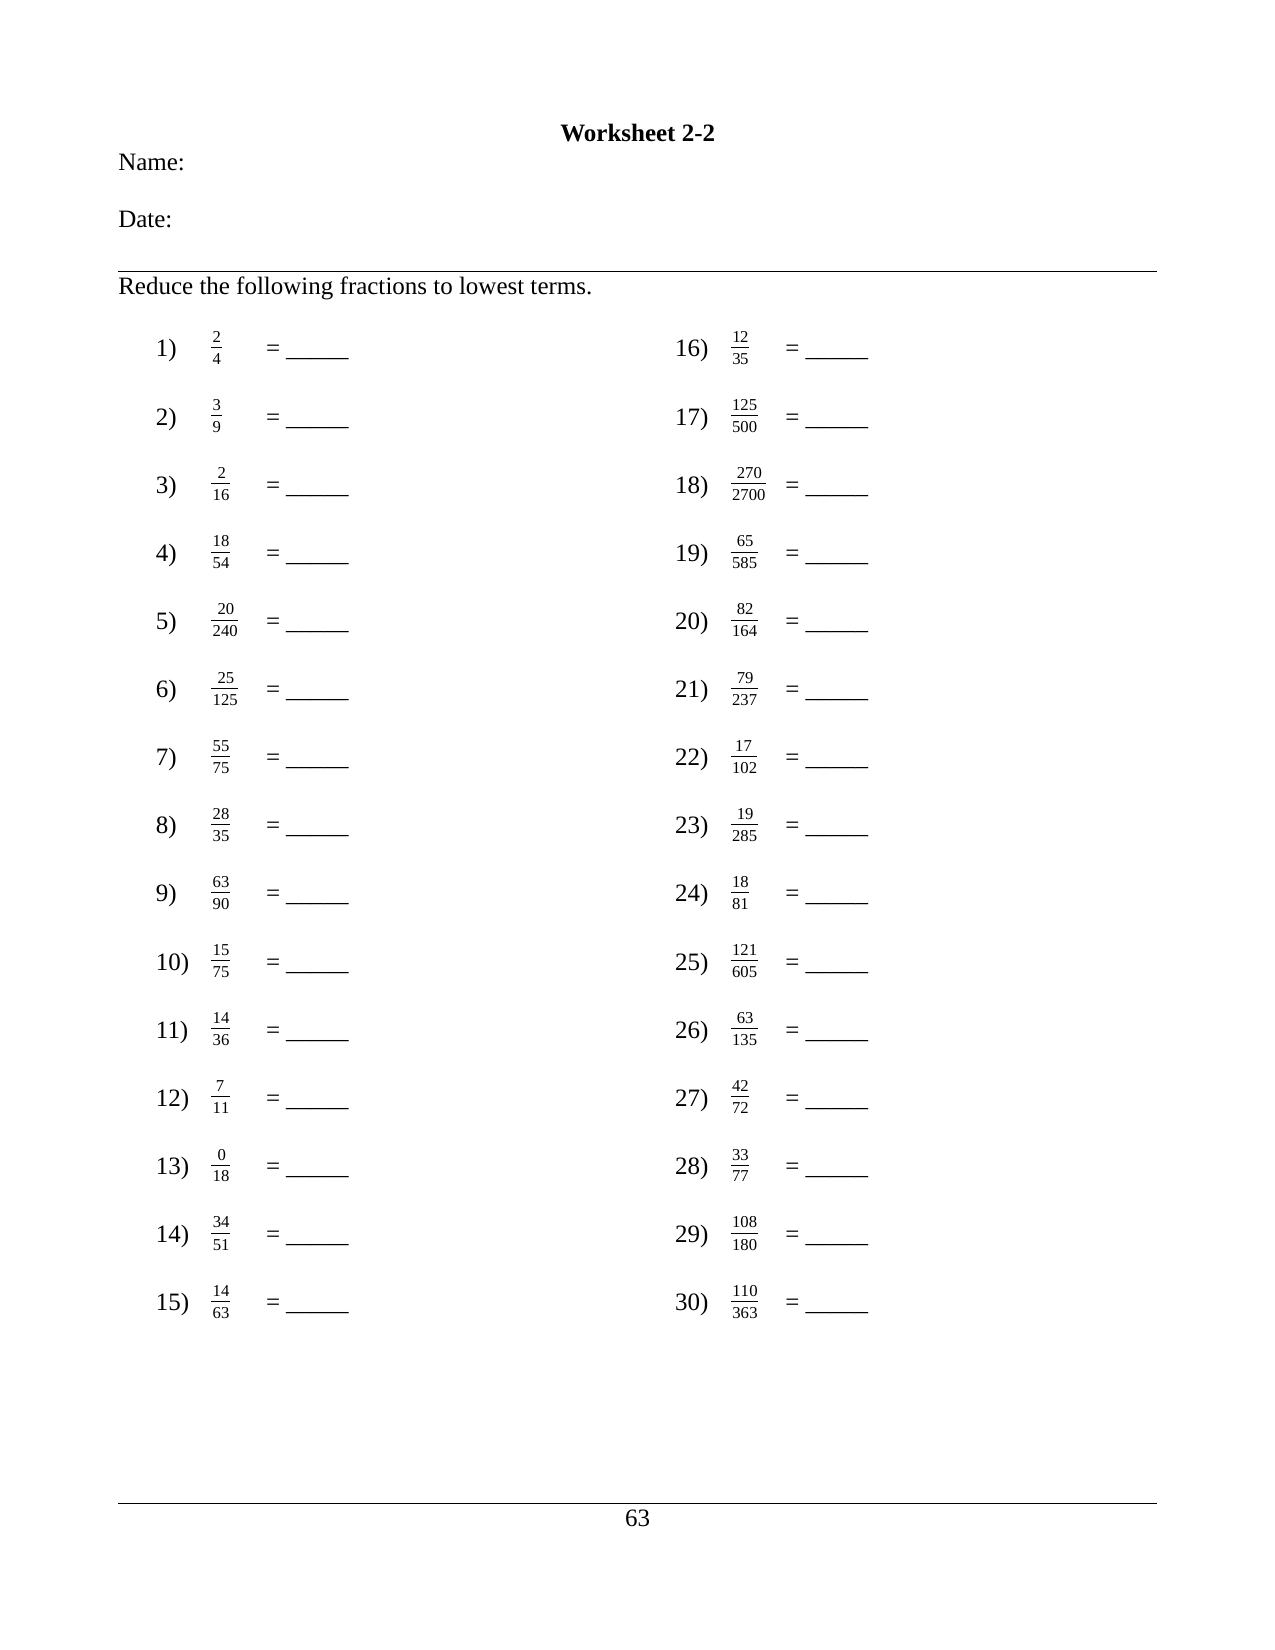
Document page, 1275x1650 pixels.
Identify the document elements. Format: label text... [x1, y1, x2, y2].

list = _____ [156, 873, 637, 913]
list = _____ [675, 533, 1157, 572]
list = _____ [675, 669, 1157, 708]
list = _____ [156, 464, 637, 504]
list = _____ [156, 805, 637, 844]
list = _____ [156, 1078, 637, 1117]
list = _____ [675, 464, 1157, 504]
list = _____ [156, 328, 637, 368]
list = _____ [675, 873, 1157, 913]
text Worksheet 2-2 [118, 118, 1157, 147]
list = _____ [675, 941, 1157, 981]
list = _____ [675, 396, 1157, 436]
list = _____ [156, 737, 637, 776]
text Reduce the following fractions to lowest terms. [118, 272, 1157, 299]
list = _____ [156, 1282, 637, 1321]
list = _____ [675, 805, 1157, 844]
list = _____ [675, 601, 1157, 640]
list = _____ [156, 601, 637, 640]
list = _____ [675, 1282, 1157, 1321]
list = _____ [156, 669, 637, 708]
text Date: [118, 204, 1157, 233]
list = _____ [156, 1009, 637, 1049]
list = _____ [156, 396, 637, 436]
list = _____ [156, 941, 637, 981]
list = _____ [675, 1009, 1157, 1049]
list = _____ [675, 328, 1157, 368]
list = _____ [675, 1214, 1157, 1253]
text Name: [118, 147, 1157, 176]
list = _____ [156, 1146, 637, 1185]
list = _____ [675, 737, 1157, 776]
list = _____ [156, 1214, 637, 1253]
list = _____ [156, 533, 637, 572]
list = _____ [675, 1078, 1157, 1117]
list = _____ [675, 1146, 1157, 1185]
